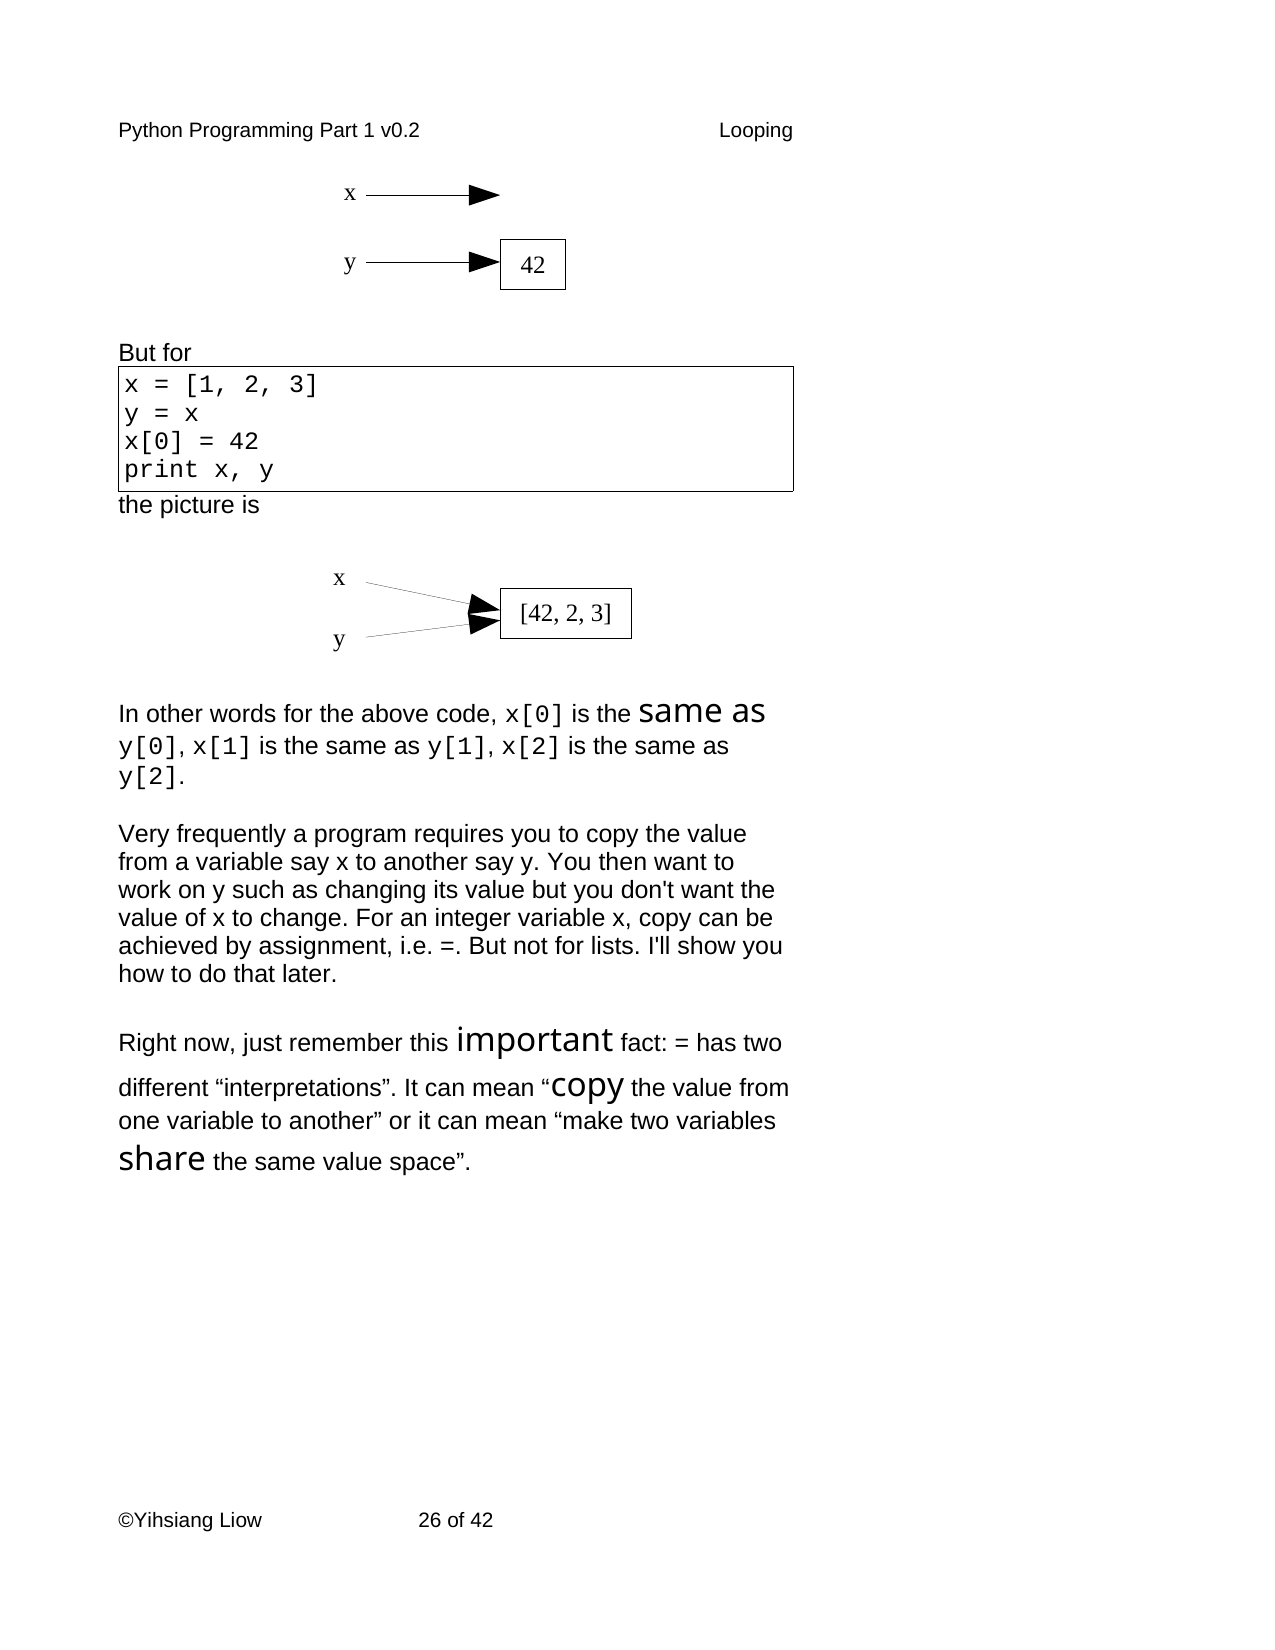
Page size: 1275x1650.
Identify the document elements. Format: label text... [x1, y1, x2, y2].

text In other words for the above code, x[0] is the same as y[0], x[1] is the same as y[1], x[2] is the same as y[2]. [118, 687, 793, 792]
table_header x = [1, 2, 3] y = x x[0] = 42 print x, y [119, 367, 793, 491]
text Right now, just remember this important fact: = has two different “interpretations”. It can mean “copy the value from one variable to another” or it can mean “make two variables share the same value space”. [118, 1016, 793, 1180]
text Very frequently a program requires you to copy the value from a variable say x to another say y. You then want to work on y such as changing its value but you don't want the value of x to change. For an integer variable x, copy can be achieved by assignment, i.e. =. But not for lists. I'll show you how to do that later. [118, 820, 793, 988]
text But for [118, 338, 793, 366]
text the picture is [118, 492, 793, 519]
